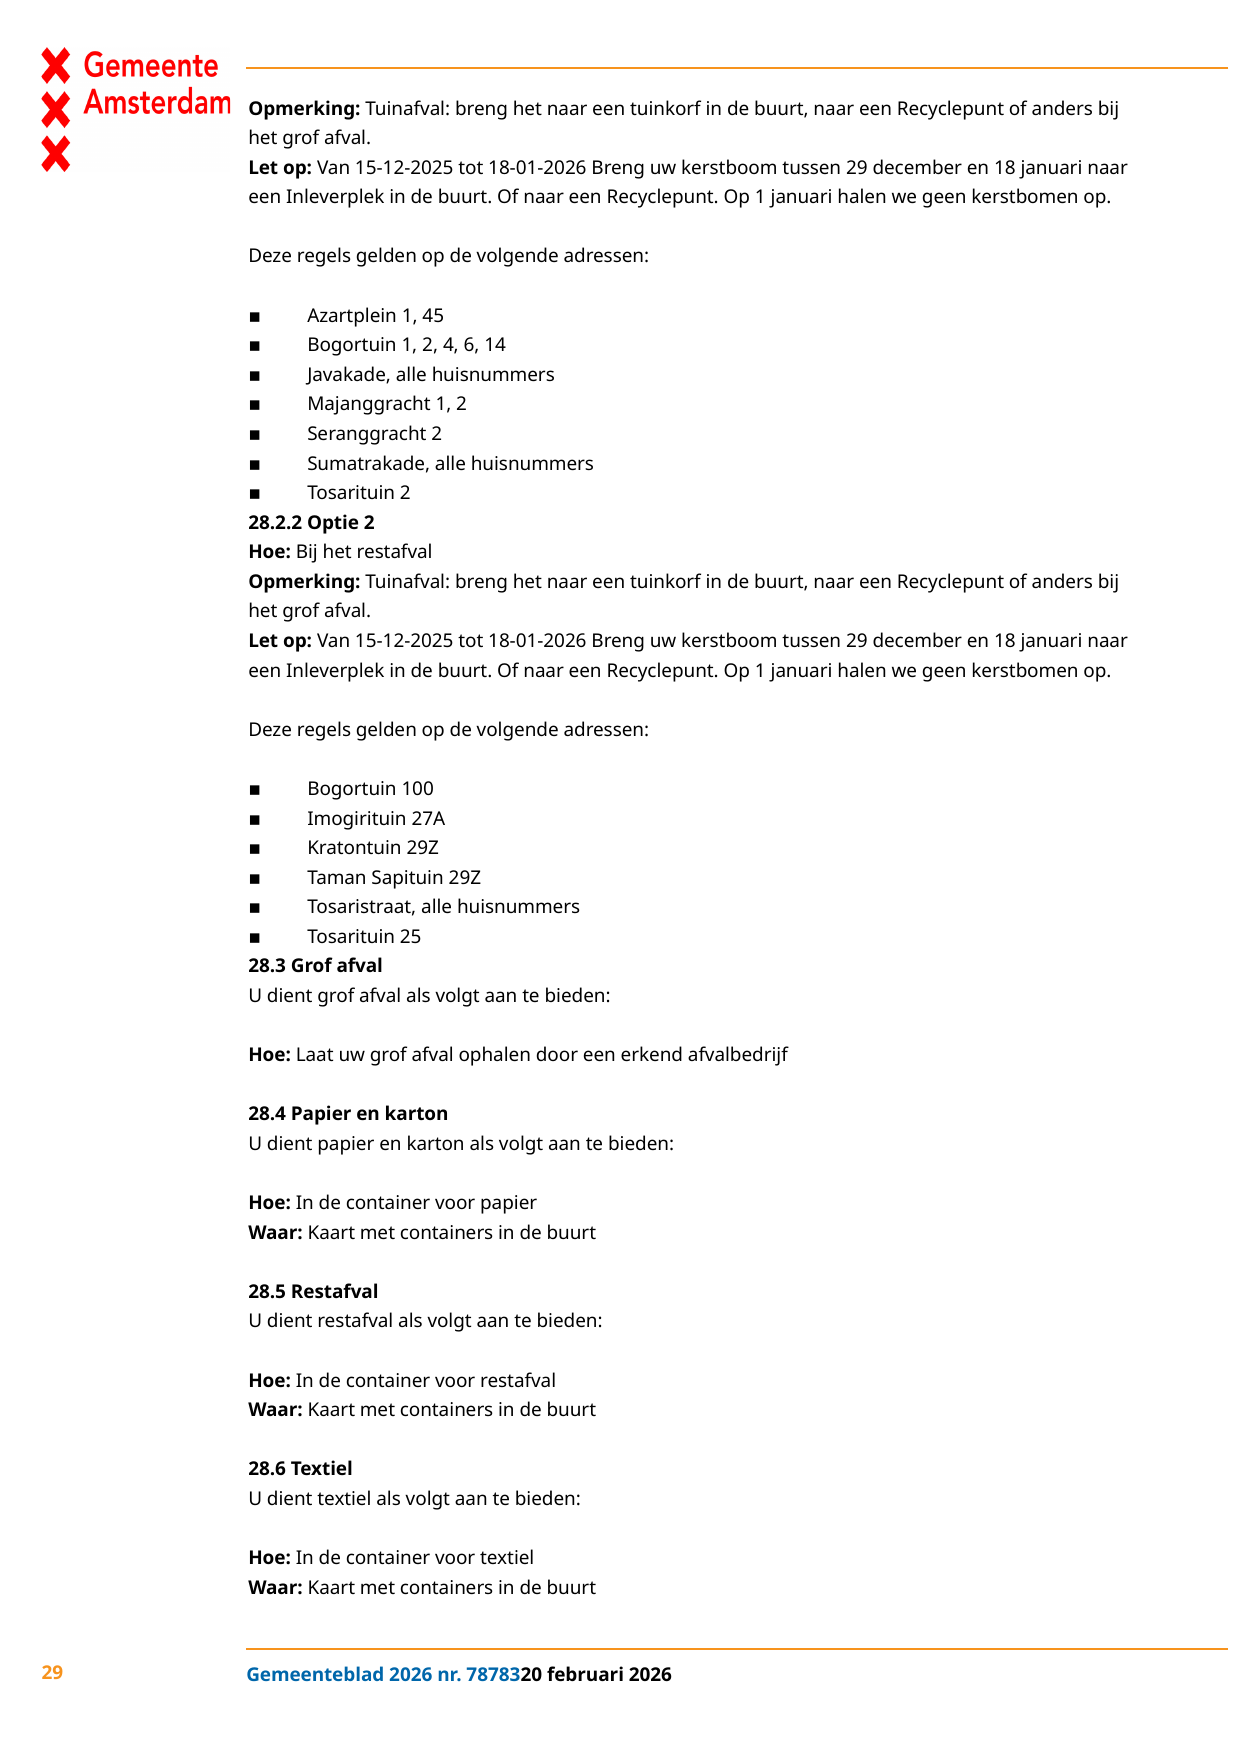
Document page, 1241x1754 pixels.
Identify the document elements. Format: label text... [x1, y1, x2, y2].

text 28.6 Textiel [248, 1456, 1152, 1481]
text U dient grof afval als volgt aan te bieden: [248, 982, 1152, 1008]
text Opmerking: Tuinafval: breng het naar een tuinkorf in de buurt, naar een Recyclepunt of anders bij het grof afval. [248, 568, 1152, 623]
list Tosarituin 25 [248, 923, 1152, 949]
list Imogirituin 27A [248, 805, 1152, 831]
list Tosaristraat, alle huisnummers [248, 893, 1152, 919]
text Hoe: Bij het restafval [248, 538, 1152, 564]
text Hoe: In de container voor textiel [248, 1544, 1152, 1570]
list Azartplein 1, 45 [248, 302, 1152, 328]
text Waar: Kaart met containers in de buurt [248, 1396, 1152, 1422]
text Waar: Kaart met containers in de buurt [248, 1219, 1152, 1245]
text 28.2.2 Optie 2 [248, 509, 1152, 535]
list Taman Sapituin 29Z [248, 864, 1152, 890]
list Bogortuin 1, 2, 4, 6, 14 [248, 331, 1152, 357]
list Sumatrakade, alle huisnummers [248, 450, 1152, 476]
text U dient restafval als volgt aan te bieden: [248, 1308, 1152, 1333]
text 28.3 Grof afval [248, 953, 1152, 978]
text Let op: Van 15-12-2025 tot 18-01-2026 Breng uw kerstboom tussen 29 december en 18 januari naar een Inleverplek in de buurt. Of naar een Recyclepunt. Op 1 januari halen we geen kerstbomen op. [248, 627, 1152, 683]
list Kratontuin 29Z [248, 834, 1152, 860]
list Javakade, alle huisnummers [248, 361, 1152, 387]
text U dient papier en karton als volgt aan te bieden: [248, 1130, 1152, 1156]
list Tosarituin 2 [248, 479, 1152, 505]
text Hoe: In de container voor papier [248, 1189, 1152, 1215]
text Opmerking: Tuinafval: breng het naar een tuinkorf in de buurt, naar een Recyclepunt of anders bij het grof afval. [248, 95, 1152, 150]
text Let op: Van 15-12-2025 tot 18-01-2026 Breng uw kerstboom tussen 29 december en 18 januari naar een Inleverplek in de buurt. Of naar een Recyclepunt. Op 1 januari halen we geen kerstbomen op. [248, 154, 1152, 209]
list Bogortuin 100 [248, 775, 1152, 801]
list Majanggracht 1, 2 [248, 391, 1152, 416]
picture [41, 47, 231, 172]
text Deze regels gelden op de volgende adressen: [248, 243, 1152, 268]
list Seranggracht 2 [248, 420, 1152, 446]
text U dient textiel als volgt aan te bieden: [248, 1485, 1152, 1511]
text Deze regels gelden op de volgende adressen: [248, 716, 1152, 742]
text Hoe: In de container voor restafval [248, 1367, 1152, 1393]
text 28.4 Papier en karton [248, 1101, 1152, 1126]
text 28.5 Restafval [248, 1278, 1152, 1304]
text Waar: Kaart met containers in de buurt [248, 1574, 1152, 1600]
text Hoe: Laat uw grof afval ophalen door een erkend afvalbedrijf [248, 1041, 1152, 1067]
